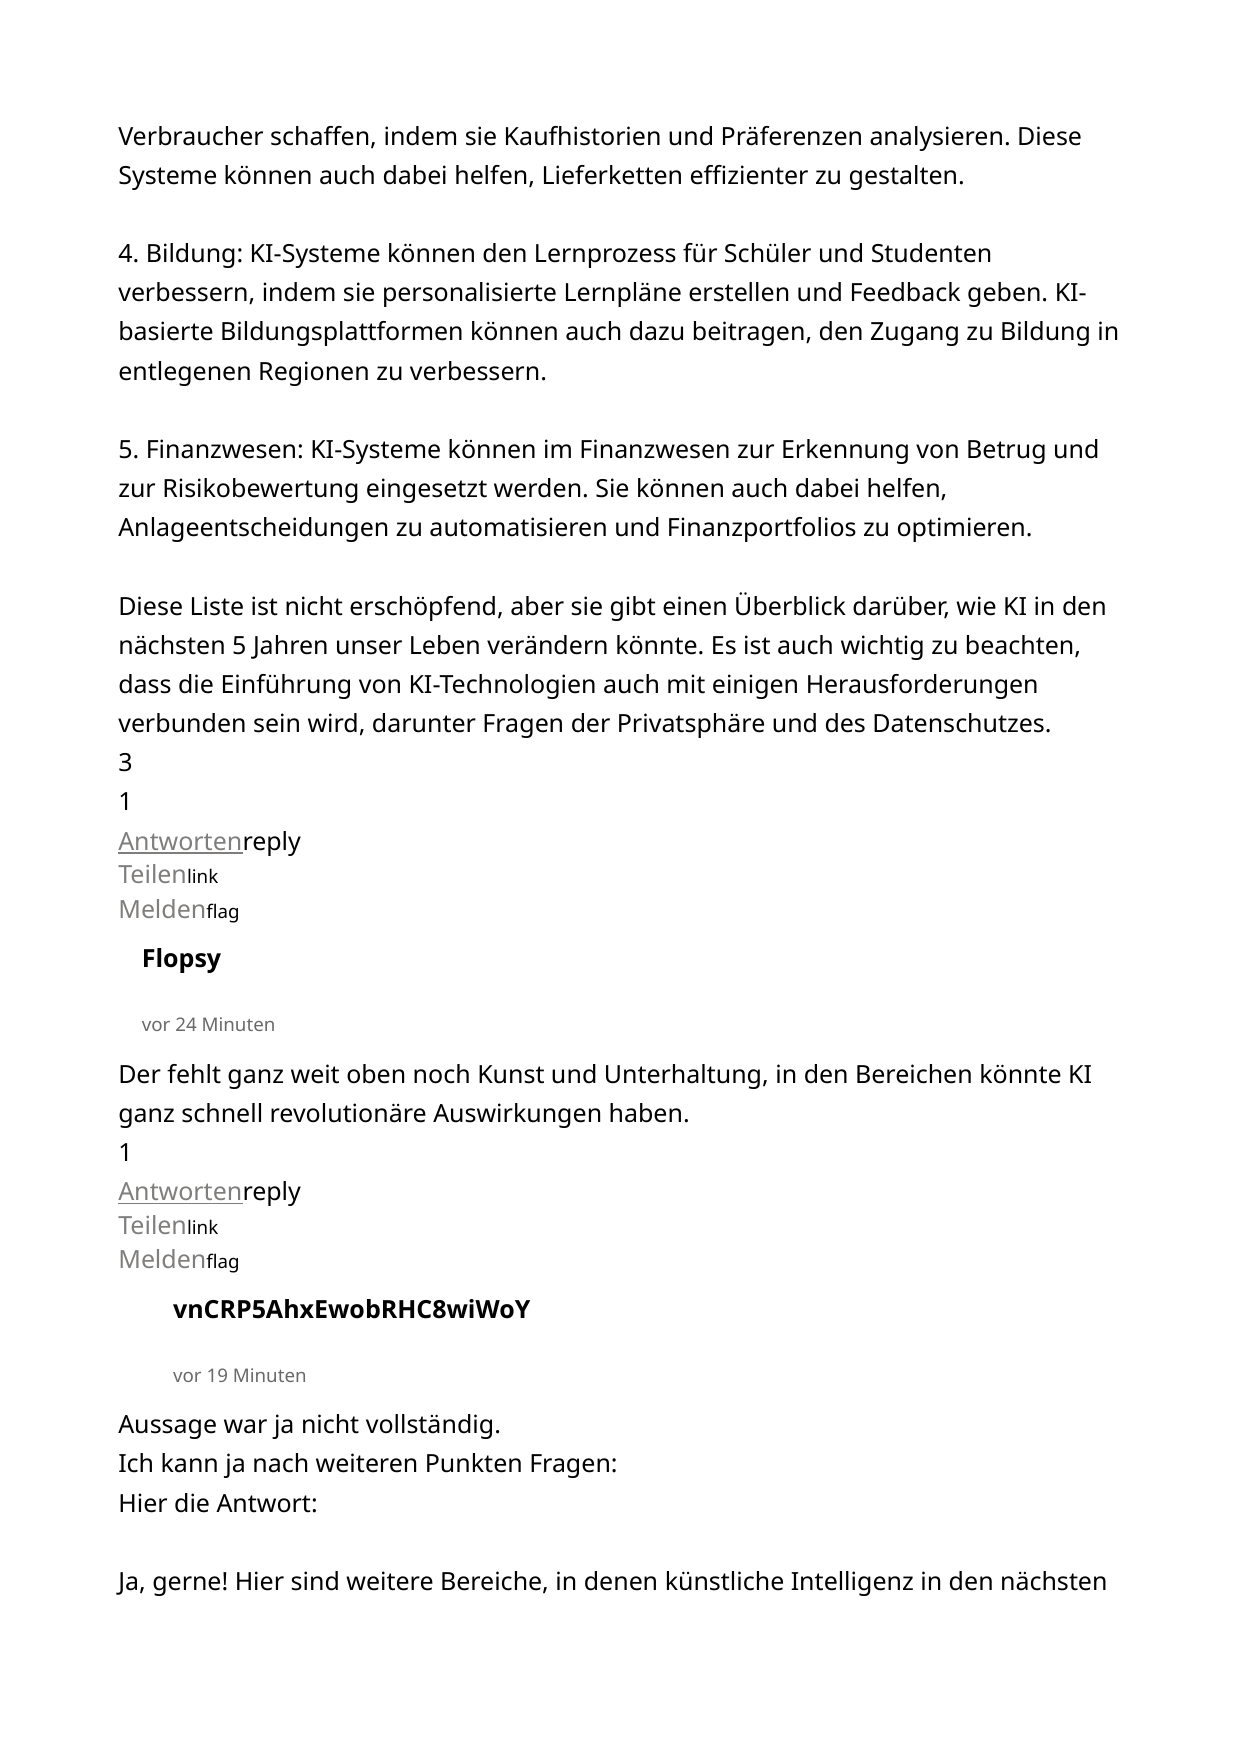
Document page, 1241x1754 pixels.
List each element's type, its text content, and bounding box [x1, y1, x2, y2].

text 1 [118, 1134, 1122, 1169]
text Teilenlink [118, 857, 1122, 891]
text vnCRP5AhxEwobRHC8wiWoY [173, 1292, 1114, 1326]
text 3 [118, 745, 1122, 779]
text Antwortenreply [118, 823, 1122, 857]
text Meldenflag [118, 1242, 1122, 1276]
text Antwortenreply [118, 1174, 1122, 1208]
text vor 19 Minuten [173, 1362, 1117, 1387]
text Meldenflag [118, 891, 1122, 925]
text Aussage war ja nicht vollständig. Ich kann ja nach weiteren Punkten Fragen: Hier die Antwort: Ja, gerne! Hier sind weitere Bereiche, in denen künstliche Intelligenz in den nächsten [118, 1407, 1122, 1598]
text Verbraucher schaffen, indem sie Kaufhistorien und Präferenzen analysieren. Diese Systeme können auch dabei helfen, Lieferketten effizienter zu gestalten. 4. Bildung: KI-Systeme können den Lernprozess für Schüler und Studenten verbessern, indem sie personalisierte Lernpläne erstellen und Feedback geben. KI-basierte Bildungsplattformen können auch dazu beitragen, den Zugang zu Bildung in entlegenen Regionen zu verbessern. 5. Finanzwesen: KI-Systeme können im Finanzwesen zur Erkennung von Betrug und zur Risikobewertung eingesetzt werden. Sie können auch dabei helfen, Anlageentscheidungen zu automatisieren und Finanzportfolios zu optimieren. Diese Liste ist nicht erschöpfend, aber sie gibt einen Überblick darüber, wie KI in den nächsten 5 Jahren unser Leben verändern könnte. Es ist auch wichtig zu beachten, dass die Einführung von KI-Technologien auch mit einigen Herausforderungen verbunden sein wird, darunter Fragen der Privatsphäre und des Datenschutzes. [118, 118, 1122, 740]
text 1 [118, 784, 1122, 818]
text Der fehlt ganz weit oben noch Kunst und Unterhaltung, in den Bereichen könnte KI ganz schnell revolutionäre Auswirkungen haben. [118, 1056, 1122, 1129]
text Flopsy [142, 941, 1114, 975]
text vor 24 Minuten [142, 1011, 1117, 1037]
text Teilenlink [118, 1208, 1122, 1242]
